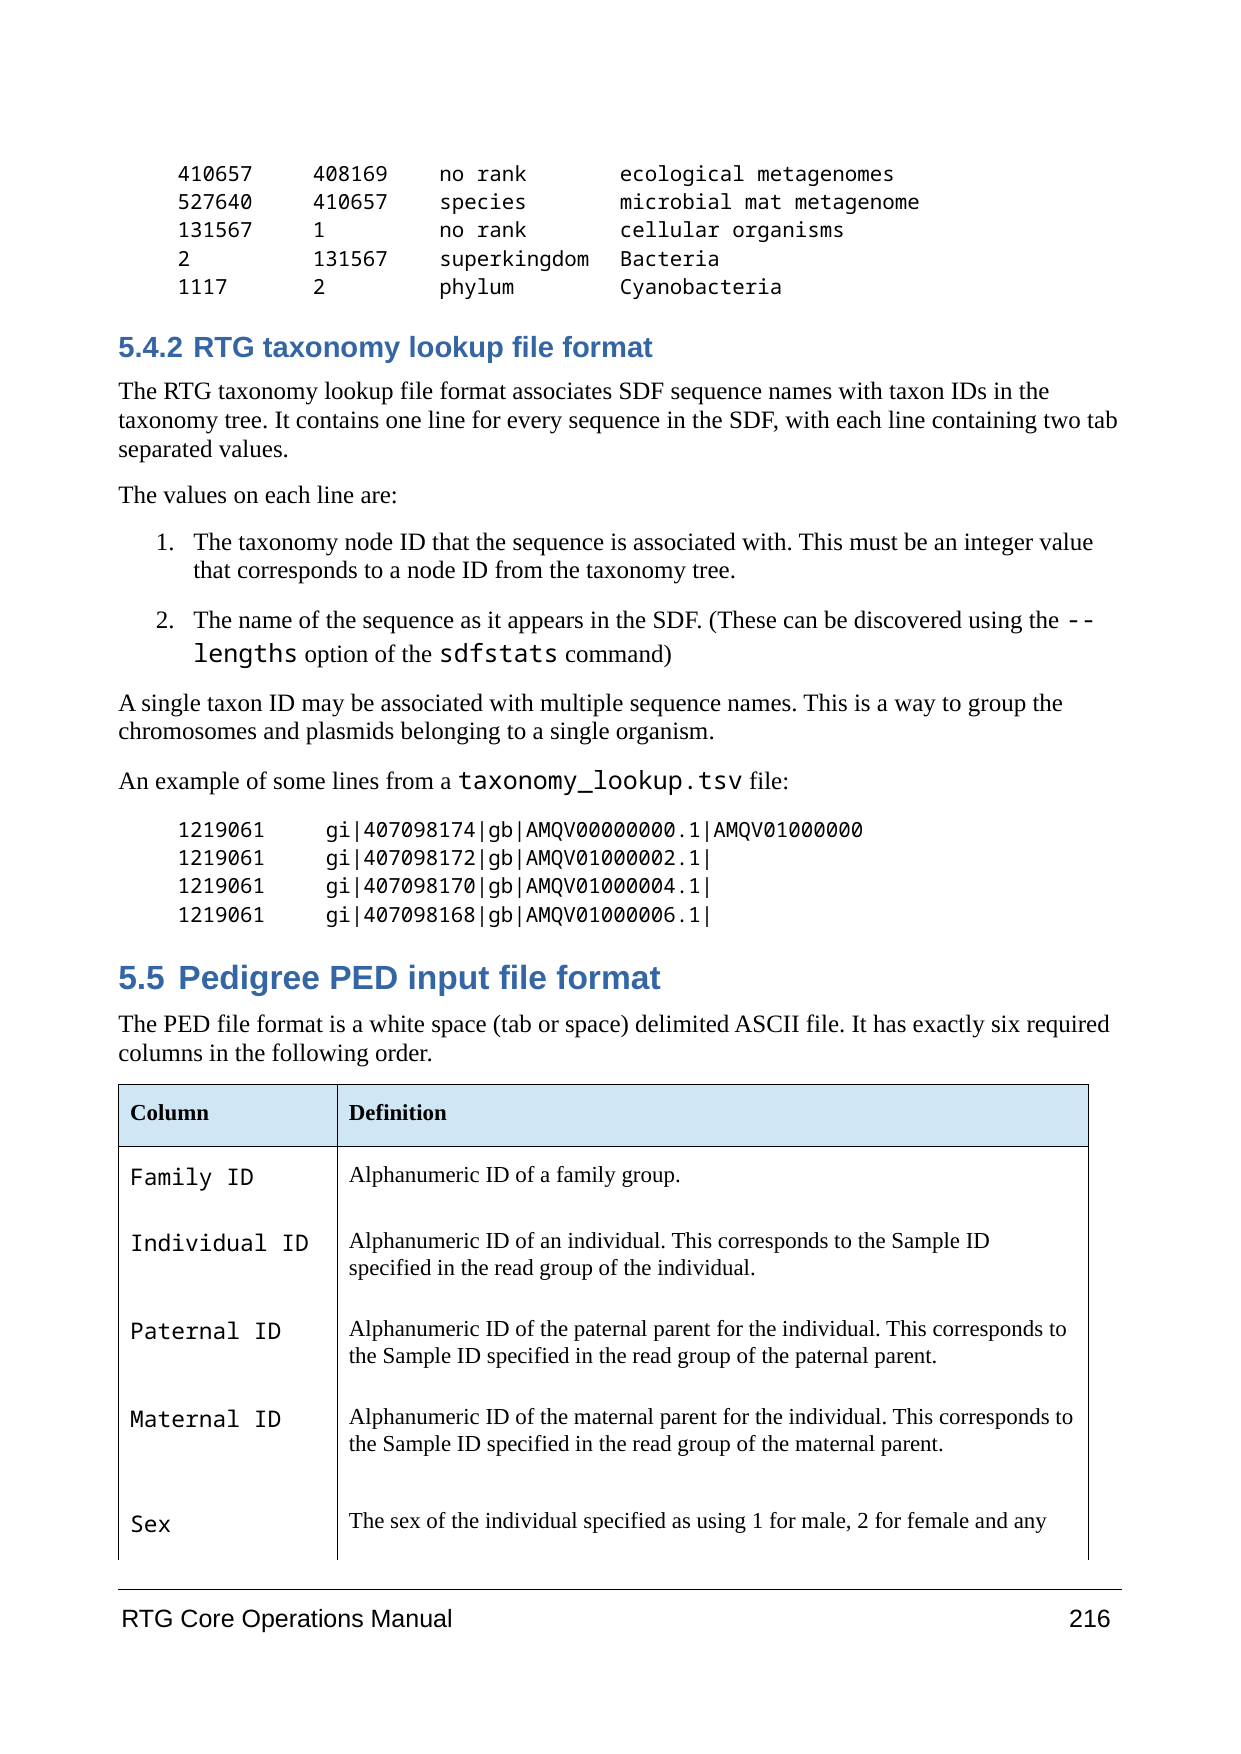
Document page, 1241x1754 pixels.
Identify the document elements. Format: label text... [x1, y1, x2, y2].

text 1219061 gi|407098170|gb|AMQV01000004.1| [177, 872, 1122, 900]
table_cell Individual ID [119, 1213, 337, 1301]
table_cell The sex of the individual specified as using 1 for male, 2 for female and any [338, 1493, 1088, 1560]
table_cell Alphanumeric ID of the maternal parent for the individual. This corresponds to the Sample ID specified in the read group of the maternal parent. [338, 1389, 1088, 1493]
text 131567 1 no rank cellular organisms [177, 216, 1122, 244]
subtitle RTG taxonomy lookup file format [118, 330, 1122, 364]
list The taxonomy node ID that the sequence is associated with. This must be an integer value that corresponds to a node ID from the taxonomy tree. [156, 527, 1122, 584]
table_cell Sex [119, 1493, 337, 1560]
text The RTG taxonomy lookup file format associates SDF sequence names with taxon IDs in the taxonomy tree. It contains one line for every sequence in the SDF, with each line containing two tab separated values. [118, 376, 1122, 462]
text The values on each line are: [118, 480, 1122, 509]
table_cell Alphanumeric ID of a family group. [338, 1147, 1088, 1213]
text The PED file format is a white space (tab or space) delimited ASCII file. It has exactly six required columns in the following order. [118, 1009, 1122, 1066]
subtitle Pedigree PED input file format [118, 958, 1122, 997]
table_header Column [119, 1085, 337, 1146]
text 1219061 gi|407098168|gb|AMQV01000006.1| [177, 900, 1122, 928]
text An example of some lines from a taxonomy_lookup.tsv file: [118, 763, 1122, 797]
text 1219061 gi|407098174|gb|AMQV00000000.1|AMQV01000000 [177, 815, 1122, 843]
table_cell Alphanumeric ID of an individual. This corresponds to the Sample ID specified in the read group of the individual. [338, 1213, 1088, 1301]
text 527640 410657 species microbial mat metagenome [177, 187, 1122, 216]
list The name of the sequence as it appears in the SDF. (These can be discovered using the --lengths option of the sdfstats command) [156, 602, 1122, 670]
text 2 131567 superkingdom Bacteria [177, 244, 1122, 272]
table_cell Alphanumeric ID of the paternal parent for the individual. This corresponds to the Sample ID specified in the read group of the paternal parent. [338, 1301, 1088, 1389]
text A single taxon ID may be associated with multiple sequence names. This is a way to group the chromosomes and plasmids belonging to a single organism. [118, 688, 1122, 745]
text 1219061 gi|407098172|gb|AMQV01000002.1| [177, 843, 1122, 872]
text 1117 2 phylum Cyanobacteria [177, 272, 1122, 301]
text 410657 408169 no rank ecological metagenomes [177, 159, 1122, 187]
table_header Definition [338, 1085, 1088, 1146]
table_cell Family ID [119, 1147, 337, 1213]
table_cell Paternal ID [119, 1301, 337, 1389]
table_cell Maternal ID [119, 1389, 337, 1493]
